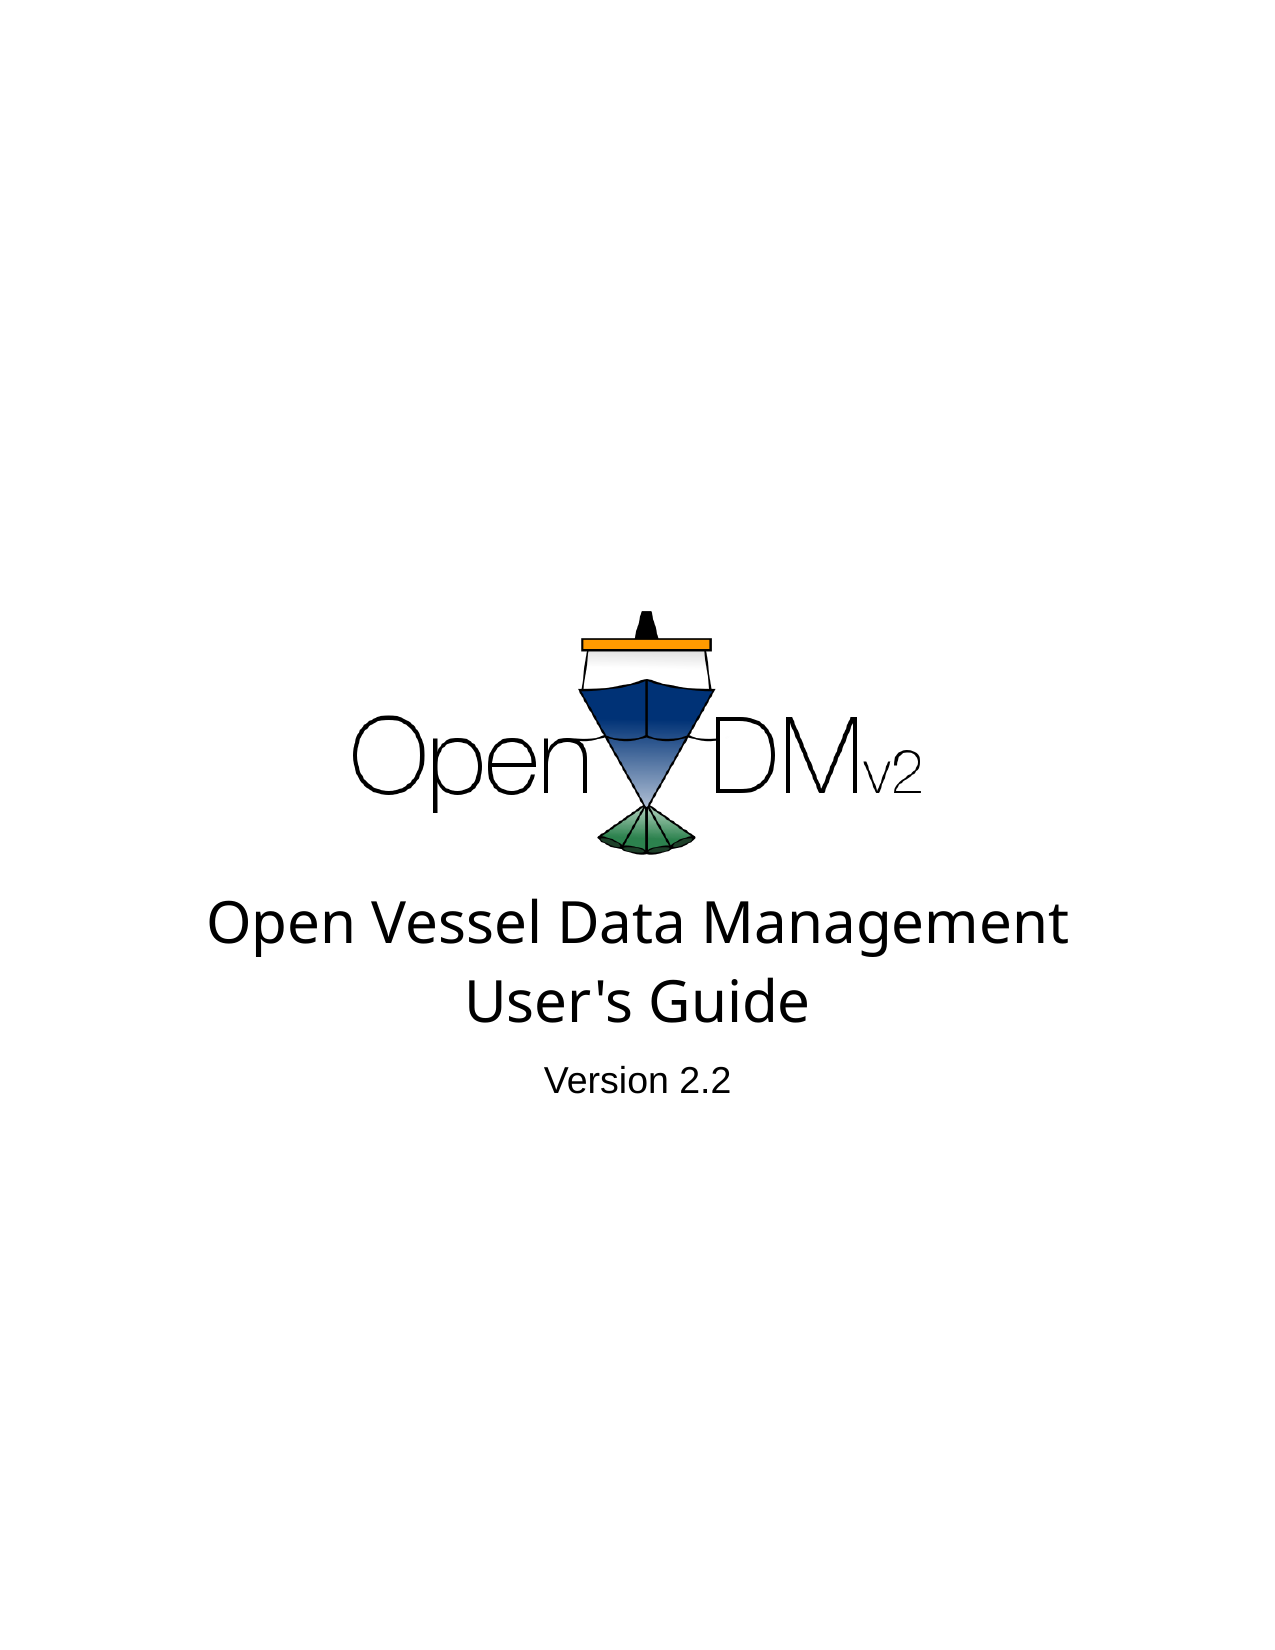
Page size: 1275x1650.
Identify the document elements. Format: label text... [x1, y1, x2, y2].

picture [118, 557, 1157, 882]
title Open Vessel Data Management User's Guide [118, 882, 1157, 1040]
subtitle Version 2.2 [118, 1059, 1157, 1102]
